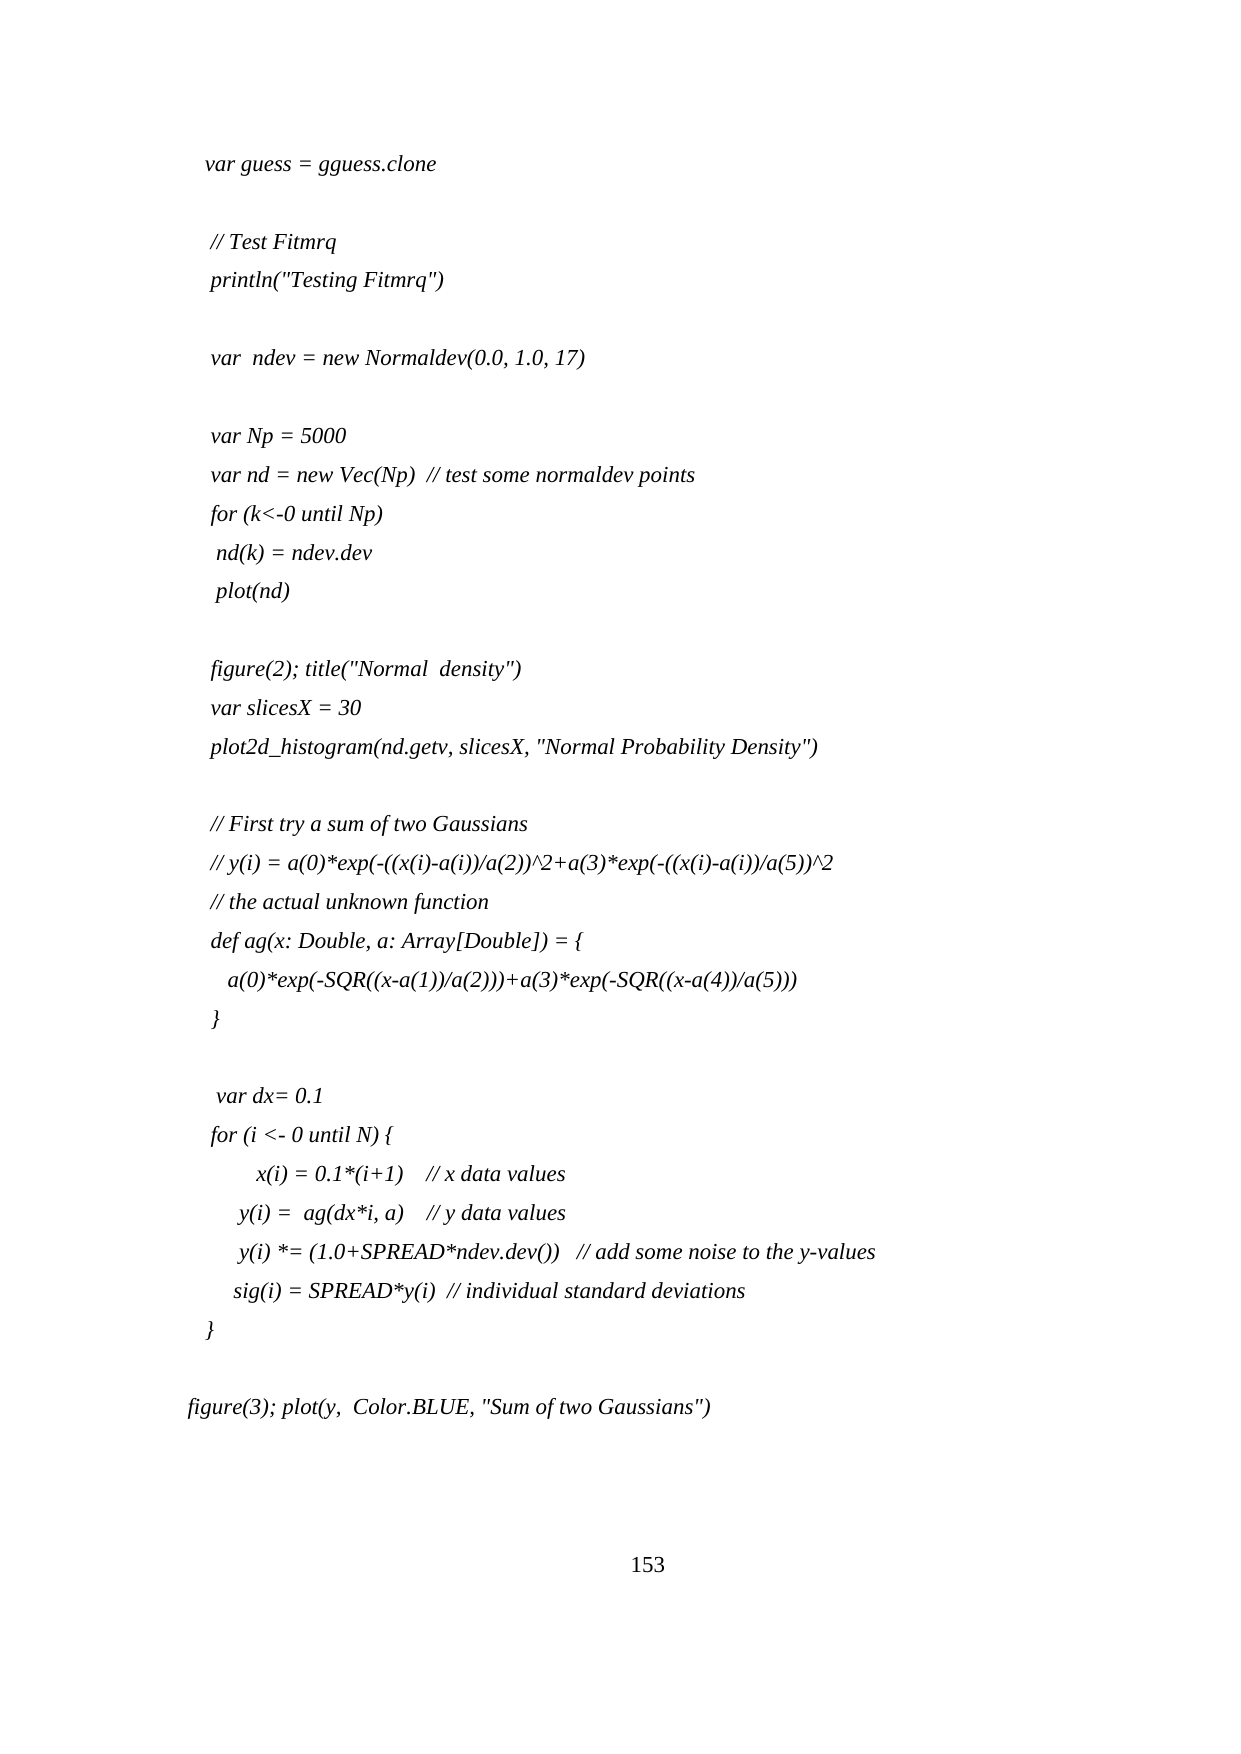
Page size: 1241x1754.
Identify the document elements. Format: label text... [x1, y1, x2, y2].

text for (i <- 0 until N) { [187, 1121, 1108, 1148]
text for (k<-0 until Np) [187, 500, 1108, 526]
text sig(i) = SPREAD*y(i) // individual standard deviations [187, 1277, 1108, 1303]
text // First try a sum of two Gaussians [187, 811, 1108, 837]
text var guess = gguess.clone [187, 150, 1108, 176]
text } [187, 1316, 1108, 1342]
text var nd = new Vec(Np) // test some normaldev points [187, 461, 1108, 487]
text // Test Fitmrq [187, 228, 1108, 254]
text // the actual unknown function [187, 888, 1108, 914]
text a(0)*exp(-SQR((x-a(1))/a(2)))+a(3)*exp(-SQR((x-a(4))/a(5))) [187, 966, 1108, 992]
text var dx= 0.1 [187, 1082, 1108, 1109]
text // y(i) = a(0)*exp(-((x(i)-a(i))/a(2))^2+a(3)*exp(-((x(i)-a(i))/a(5))^2 [187, 849, 1108, 876]
text x(i) = 0.1*(i+1) // x data values [187, 1160, 1108, 1187]
text y(i) *= (1.0+SPREAD*ndev.dev()) // add some noise to the y-values [187, 1238, 1108, 1264]
text figure(3); plot(y, Color.BLUE, "Sum of two Gaussians") [187, 1393, 1108, 1420]
text def ag(x: Double, a: Array[Double]) = { [187, 927, 1108, 953]
text nd(k) = ndev.dev [187, 538, 1108, 565]
text plot2d_histogram(nd.getv, slicesX, "Normal Probability Density") [187, 733, 1108, 759]
text var ndev = new Normaldev(0.0, 1.0, 17) [187, 344, 1108, 371]
text } [187, 1005, 1108, 1031]
text y(i) = ag(dx*i, a) // y data values [187, 1199, 1108, 1225]
text var slicesX = 30 [187, 694, 1108, 720]
text println("Testing Fitmrq") [187, 267, 1108, 293]
text var Np = 5000 [187, 422, 1108, 448]
text figure(2); title("Normal density") [187, 655, 1108, 681]
text plot(nd) [187, 577, 1108, 604]
